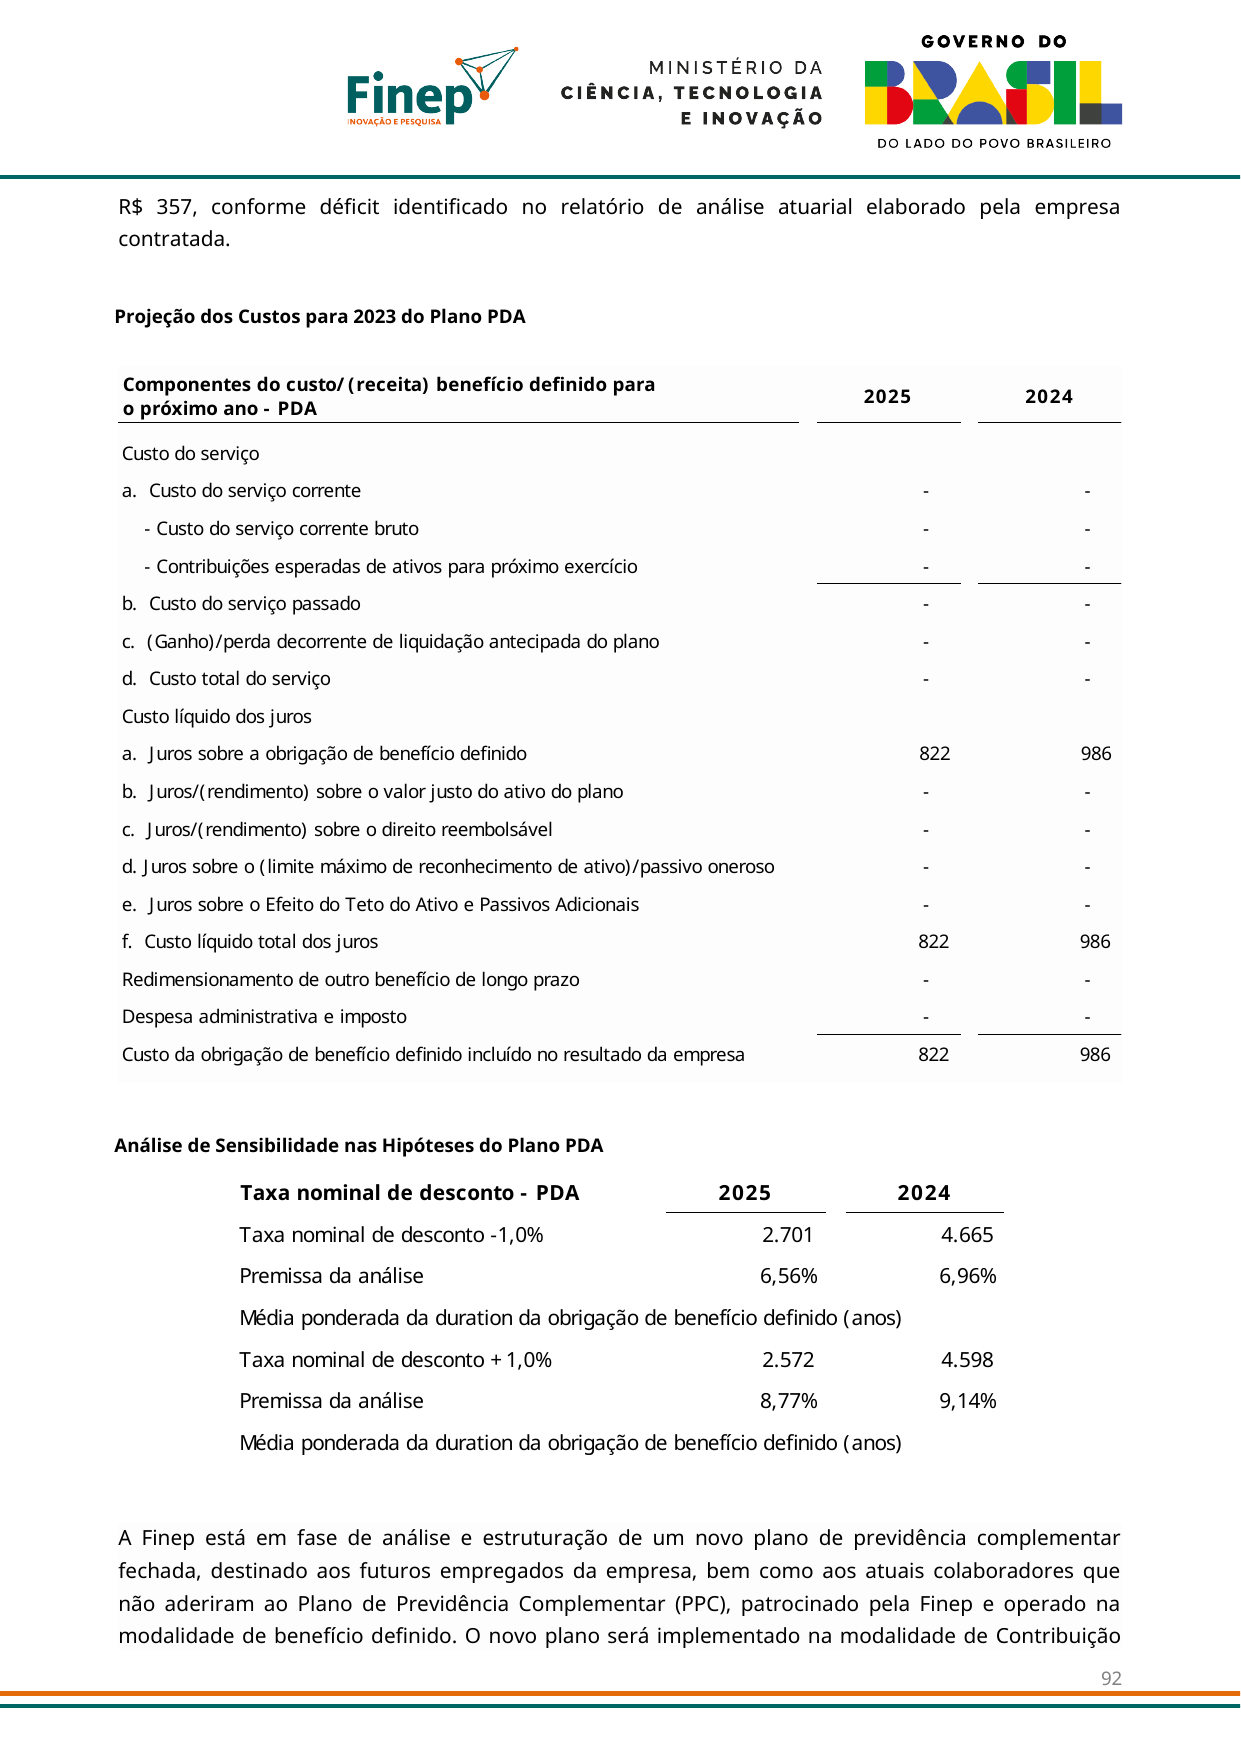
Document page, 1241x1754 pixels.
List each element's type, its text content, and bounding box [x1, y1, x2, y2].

subtitle Análise de Sensibilidade nas Hipóteses do Plano PDA [114, 1132, 1122, 1157]
text R$ 357, conforme déficit identificado no relatório de análise atuarial elaborado pela empresa contratada. [118, 192, 1122, 253]
text A Finep está em fase de análise e estruturação de um novo plano de previdência complementar fechada, destinado aos futuros empregados da empresa, bem como aos atuais colaboradores que não aderiram ao Plano de Previdência Complementar (PPC), patrocinado pela Finep e operado na modalidade de benefício definido. O novo plano será implementado na modalidade de Contribuição [118, 1523, 1122, 1650]
subtitle Projeção dos Custos para 2023 do Plano PDA [114, 303, 1122, 328]
